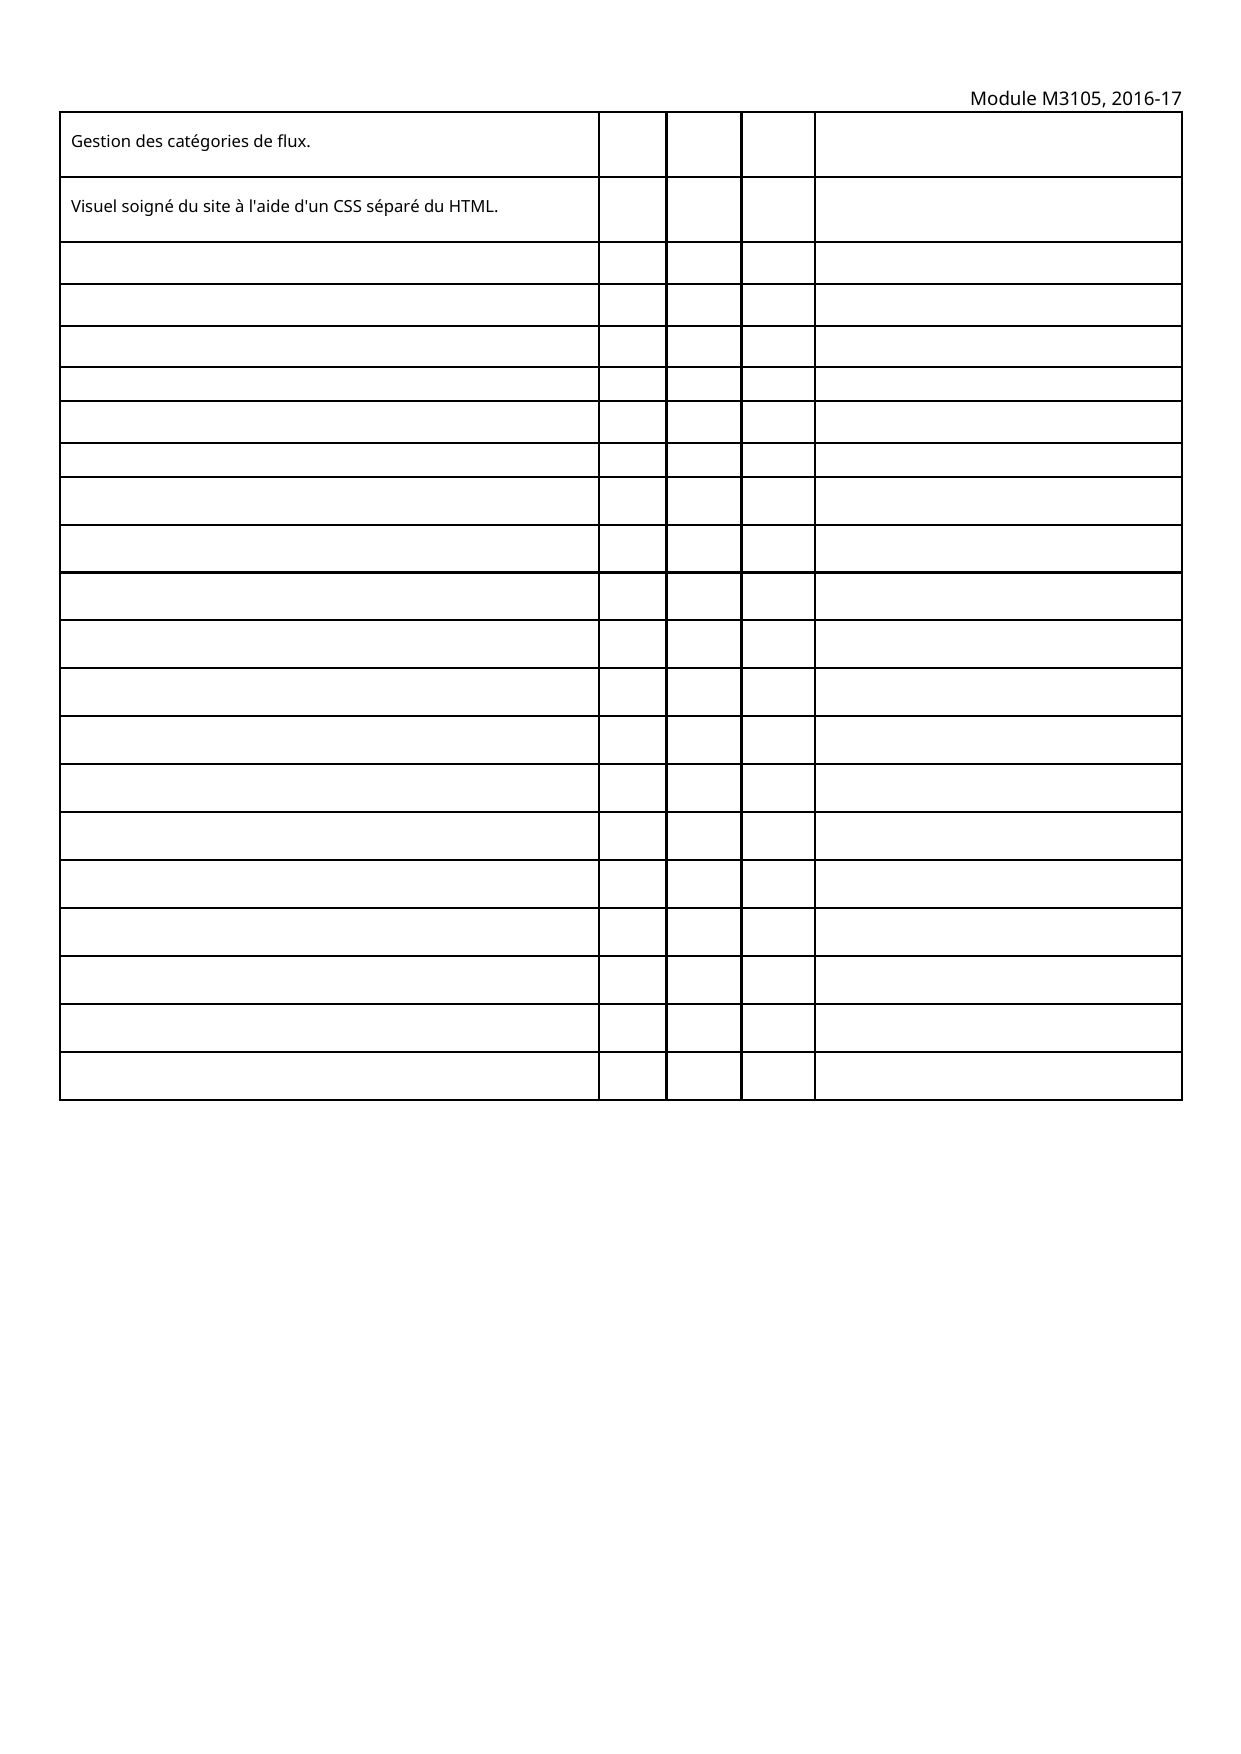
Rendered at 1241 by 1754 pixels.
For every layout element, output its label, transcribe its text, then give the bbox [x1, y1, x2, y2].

table_cell [61, 1005, 598, 1051]
table_cell [668, 1005, 740, 1051]
table_cell [61, 765, 598, 811]
table_cell [743, 478, 814, 523]
table_cell Gestion des catégories de flux. [61, 113, 598, 176]
table_cell [600, 368, 665, 400]
table_cell [743, 765, 814, 811]
table_cell [600, 717, 665, 763]
table_cell [743, 113, 814, 176]
table_cell [61, 909, 598, 955]
table_cell [668, 526, 740, 571]
table_cell [743, 1053, 814, 1098]
table_cell [743, 717, 814, 763]
table_cell [743, 243, 814, 283]
table_cell [600, 327, 665, 366]
table_cell [600, 526, 665, 571]
table_cell [600, 113, 665, 176]
table_cell [61, 1053, 598, 1098]
table_cell [600, 1005, 665, 1051]
table_cell [816, 909, 1181, 955]
table_cell [61, 717, 598, 763]
table_cell [668, 113, 740, 176]
table_cell [600, 178, 665, 241]
table_cell [816, 957, 1181, 1003]
table_cell [61, 243, 598, 283]
table_cell [743, 669, 814, 715]
table_cell [61, 327, 598, 366]
table_cell [600, 909, 665, 955]
table_cell [743, 526, 814, 571]
table_cell [668, 621, 740, 667]
table_cell [816, 813, 1181, 859]
table_cell [816, 178, 1181, 241]
table_cell [668, 368, 740, 400]
table_cell [743, 621, 814, 667]
table_cell [600, 765, 665, 811]
table_cell [743, 909, 814, 955]
table_cell [668, 957, 740, 1003]
table_cell [816, 1053, 1181, 1098]
table_cell [600, 1053, 665, 1098]
table_cell [743, 574, 814, 619]
table_cell [816, 669, 1181, 715]
table_cell [743, 285, 814, 324]
table_cell [600, 478, 665, 523]
table_cell [61, 526, 598, 571]
table_cell [743, 861, 814, 907]
table_cell [668, 285, 740, 324]
table_cell [600, 574, 665, 619]
table_cell [600, 813, 665, 859]
table_cell [600, 444, 665, 476]
table_cell [600, 402, 665, 442]
table_cell [668, 909, 740, 955]
table_cell [743, 368, 814, 400]
table_cell [600, 621, 665, 667]
table_cell [668, 243, 740, 283]
table_cell [600, 243, 665, 283]
table_cell [743, 1005, 814, 1051]
table_cell [816, 368, 1181, 400]
table_cell [816, 402, 1181, 442]
table_cell [743, 327, 814, 366]
table_cell [668, 861, 740, 907]
table_cell [61, 813, 598, 859]
table_cell [743, 402, 814, 442]
table_cell [816, 717, 1181, 763]
table_cell [668, 813, 740, 859]
table_cell [61, 368, 598, 400]
table_cell [816, 478, 1181, 523]
table_cell [743, 813, 814, 859]
table_cell [61, 574, 598, 619]
table_cell [61, 402, 598, 442]
table_cell [600, 669, 665, 715]
table_cell [61, 669, 598, 715]
table_cell [600, 957, 665, 1003]
table_cell [668, 765, 740, 811]
table_cell [816, 526, 1181, 571]
table_cell [61, 478, 598, 523]
table_cell [816, 113, 1181, 176]
table_cell Visuel soigné du site à l'aide d'un CSS séparé du HTML. [61, 178, 598, 241]
table_cell [668, 478, 740, 523]
table_cell [668, 669, 740, 715]
table_cell [816, 285, 1181, 324]
table_cell [600, 861, 665, 907]
table_cell [61, 285, 598, 324]
table_cell [668, 402, 740, 442]
table_cell [816, 621, 1181, 667]
table_cell [61, 861, 598, 907]
table_cell [743, 957, 814, 1003]
table_cell [668, 178, 740, 241]
table_cell [668, 717, 740, 763]
table_cell [668, 444, 740, 476]
table_cell [600, 285, 665, 324]
table_cell [61, 621, 598, 667]
table_cell [668, 327, 740, 366]
table_cell [816, 444, 1181, 476]
table_cell [668, 574, 740, 619]
table_cell [816, 861, 1181, 907]
table_cell [61, 444, 598, 476]
table_cell [816, 765, 1181, 811]
table_cell [668, 1053, 740, 1098]
table_cell [743, 444, 814, 476]
table_cell [816, 243, 1181, 283]
table_cell [816, 574, 1181, 619]
table_cell [816, 327, 1181, 366]
table_cell [61, 957, 598, 1003]
table_cell [816, 1005, 1181, 1051]
table_cell [743, 178, 814, 241]
